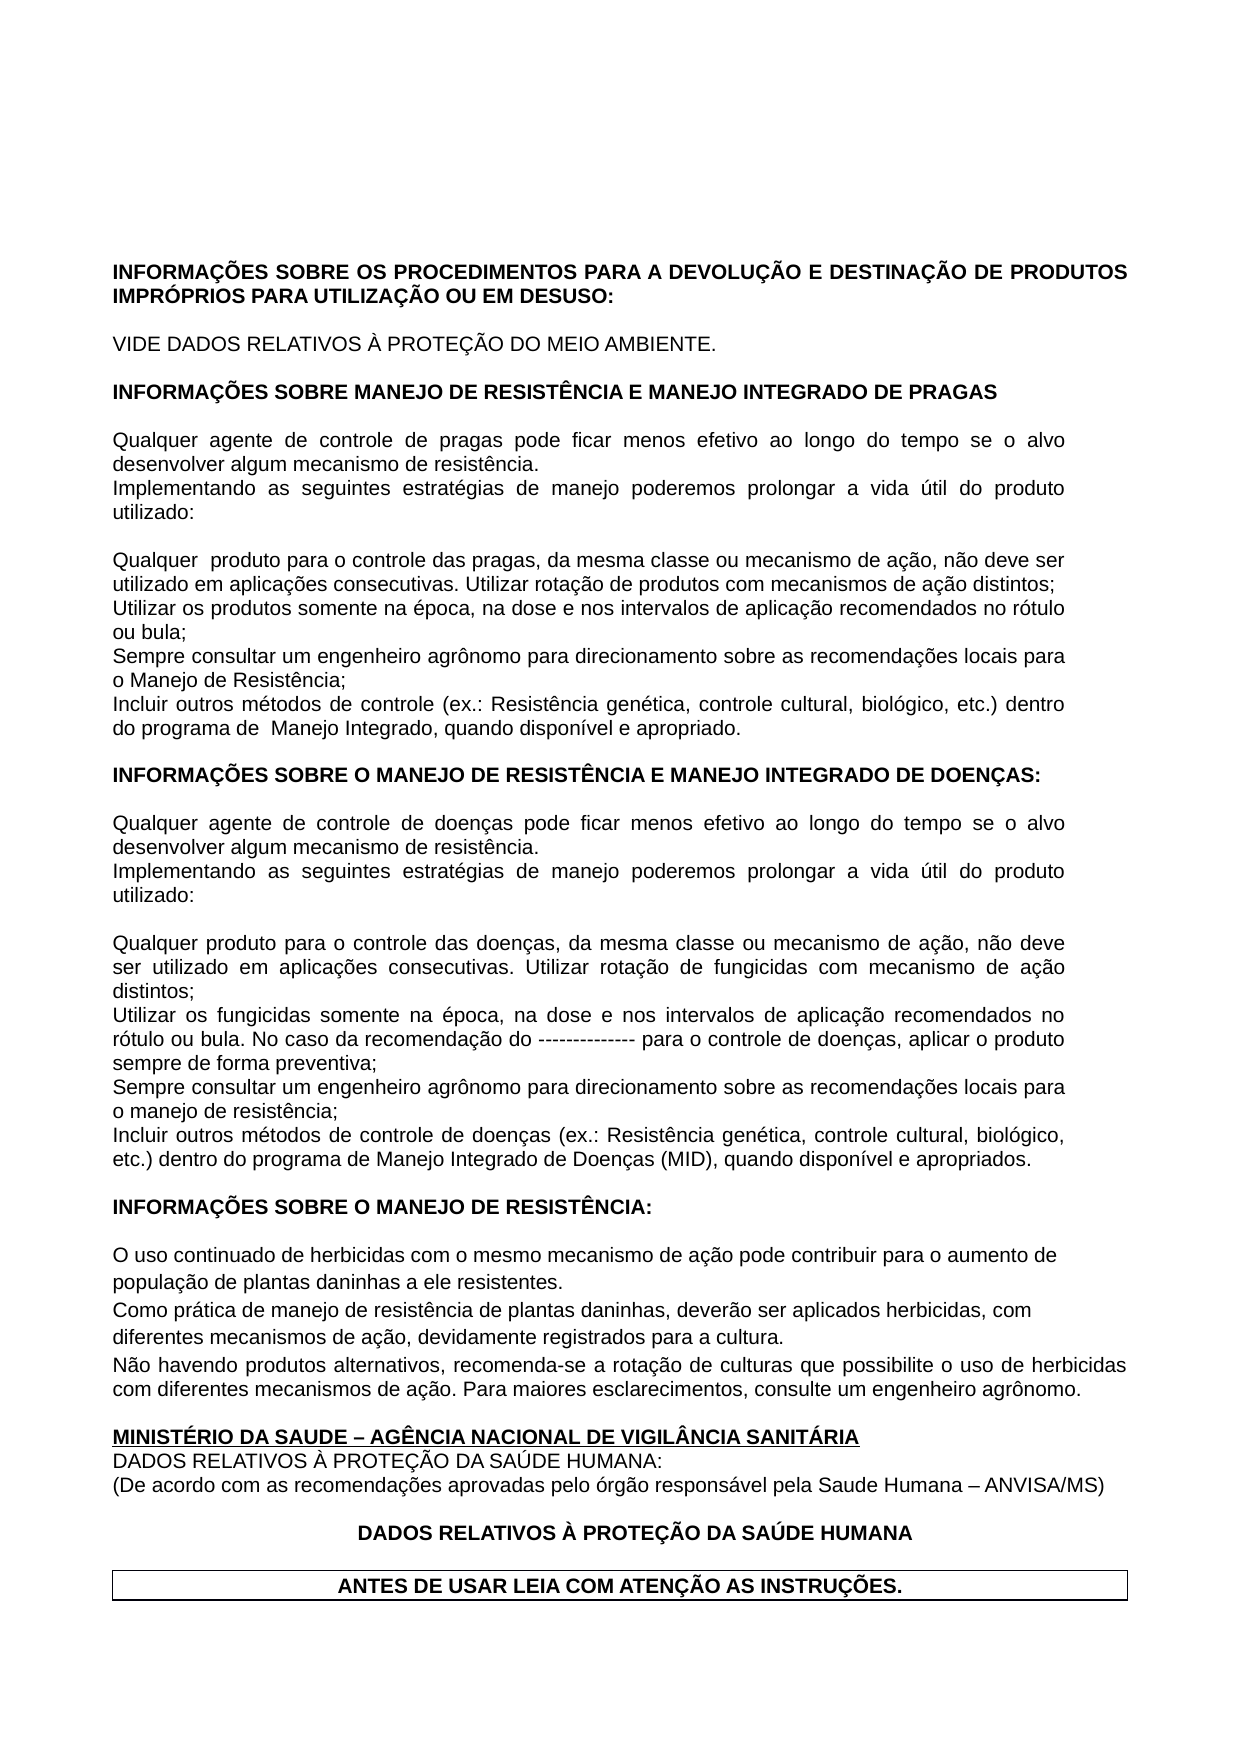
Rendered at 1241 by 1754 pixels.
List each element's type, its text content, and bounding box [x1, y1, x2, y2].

text Qualquer agente de controle de doenças pode ficar menos efetivo ao longo do tempo se o alvo desenvolver algum mecanismo de resistência. [112, 811, 1066, 859]
text Implementando as seguintes estratégias de manejo poderemos prolongar a vida útil do produto utilizado: [112, 859, 1066, 907]
text Incluir outros métodos de controle de doenças (ex.: Resistência genética, controle cultural, biológico, etc.) dentro do programa de Manejo Integrado de Doenças (MID), quando disponível e apropriados. [112, 1123, 1066, 1171]
text Qualquer agente de controle de pragas pode ficar menos efetivo ao longo do tempo se o alvo desenvolver algum mecanismo de resistência. [112, 428, 1066, 476]
text MINISTÉRIO DA SAUDE – AGÊNCIA NACIONAL DE VIGILÂNCIA SANITÁRIA [112, 1424, 1128, 1448]
text Utilizar os produtos somente na época, na dose e nos intervalos de aplicação recomendados no rótulo ou bula; [112, 596, 1066, 643]
text Informações sobre o manejo de resistência e MANEJO INTEGRADO DE doeNÇAS: [112, 763, 1066, 787]
text Não havendo produtos alternativos, recomenda-se a rotação de culturas que possibilite o uso de herbicidas com diferentes mecanismos de ação. Para maiores esclarecimentos, consulte um engenheiro agrônomo. [112, 1353, 1128, 1401]
text INFORMAÇÕES SOBRE OS PROCEDIMENTOS PARA A DEVOLUÇÃO E DESTINAÇÃO DE PRODUTOS IMPRÓPRIOS PARA UTILIZAÇÃO OU EM DESUSO: [112, 260, 1128, 308]
text Incluir outros métodos de controle (ex.: Resistência genética, controle cultural, biológico, etc.) dentro do programa de Manejo Integrado, quando disponível e apropriado. [112, 691, 1066, 739]
text Qualquer produto para o controle das doenças, da mesma classe ou mecanismo de ação, não deve ser utilizado em aplicações consecutivas. Utilizar rotação de fungicidas com mecanismo de ação distintos; [112, 931, 1066, 1003]
text INFORMAÇÕES SOBRE MANEJO DE RESISTÊNCIA E MANEJO INTEGRADO DE PRAGAS [112, 380, 1128, 404]
text Sempre consultar um engenheiro agrônomo para direcionamento sobre as recomendações locais para o manejo de resistência; [112, 1075, 1066, 1123]
text Utilizar os fungicidas somente na época, na dose e nos intervalos de aplicação recomendados no rótulo ou bula. No caso da recomendação do -------------- para o controle de doenças, aplicar o produto sempre de forma preventiva; [112, 1003, 1066, 1075]
text O uso continuado de herbicidas com o mesmo mecanismo de ação pode contribuir para o aumento de população de plantas daninhas a ele resistentes. [112, 1243, 1066, 1294]
text Implementando as seguintes estratégias de manejo poderemos prolongar a vida útil do produto utilizado: [112, 476, 1066, 524]
text DADOS RELATIVOS À PROTEÇÃO DA SAÚDE HUMANA [112, 1520, 1158, 1545]
text Qualquer produto para o controle das pragas, da mesma classe ou mecanismo de ação, não deve ser utilizado em aplicações consecutivas. Utilizar rotação de produtos com mecanismos de ação distintos; [112, 548, 1066, 596]
text (De acordo com as recomendações aprovadas pelo órgão responsável pela Saude Humana – ANVISA/MS) [112, 1472, 1128, 1496]
text Sempre consultar um engenheiro agrônomo para direcionamento sobre as recomendações locais para o Manejo de Resistência; [112, 643, 1066, 691]
text VIDE DADOS RELATIVOS À PROTEÇÃO DO MEIO AMBIENTE. [112, 332, 1128, 356]
text Informações sobre o manejo de resistência: [112, 1195, 1066, 1219]
text ANTES DE USAR LEIA COM ATENÇÃO AS INSTRUÇÕES. [113, 1571, 1127, 1599]
text DADOS RELATIVOS À PROTEÇÃO DA SAÚDE HUMANA: [112, 1448, 1128, 1472]
text Como prática de manejo de resistência de plantas daninhas, deverão ser aplicados herbicidas, com diferentes mecanismos de ação, devidamente registrados para a cultura. [112, 1298, 1066, 1349]
